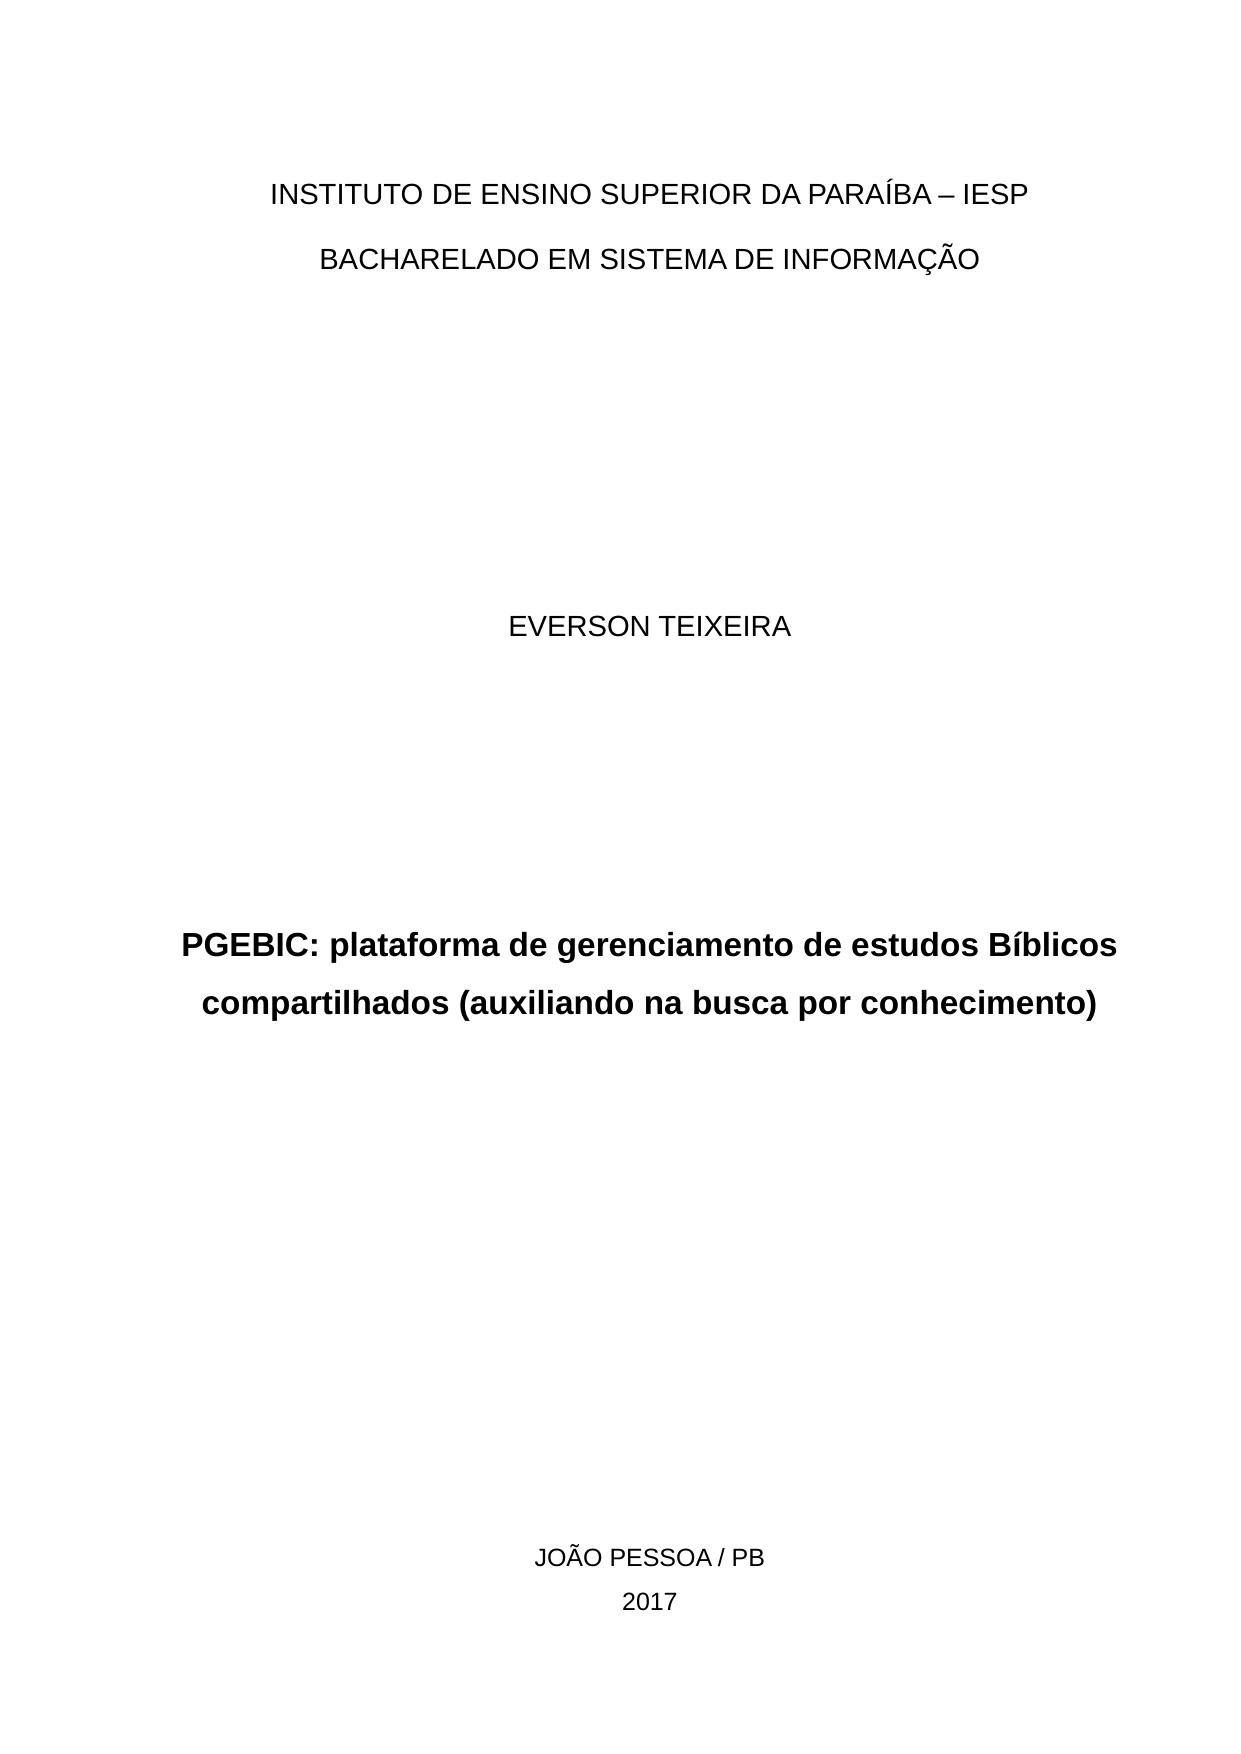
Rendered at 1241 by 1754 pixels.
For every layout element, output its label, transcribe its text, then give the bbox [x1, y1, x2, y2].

text INSTITUTO DE ENSINO SUPERIOR DA PARAÍBA – IESP [177, 177, 1122, 211]
text JOÃO PESSOA / PB [177, 1543, 1122, 1572]
text PGEBIC: plataforma de gerenciamento de estudos Bíblicos compartilhados (auxiliando na busca por conhecimento) [177, 925, 1122, 1021]
text BACHARELADO EM SISTEMA DE INFORMAÇÃO [177, 242, 1122, 276]
text EVERSON TEIXEIRA [177, 609, 1122, 642]
text 2017 [177, 1587, 1122, 1615]
